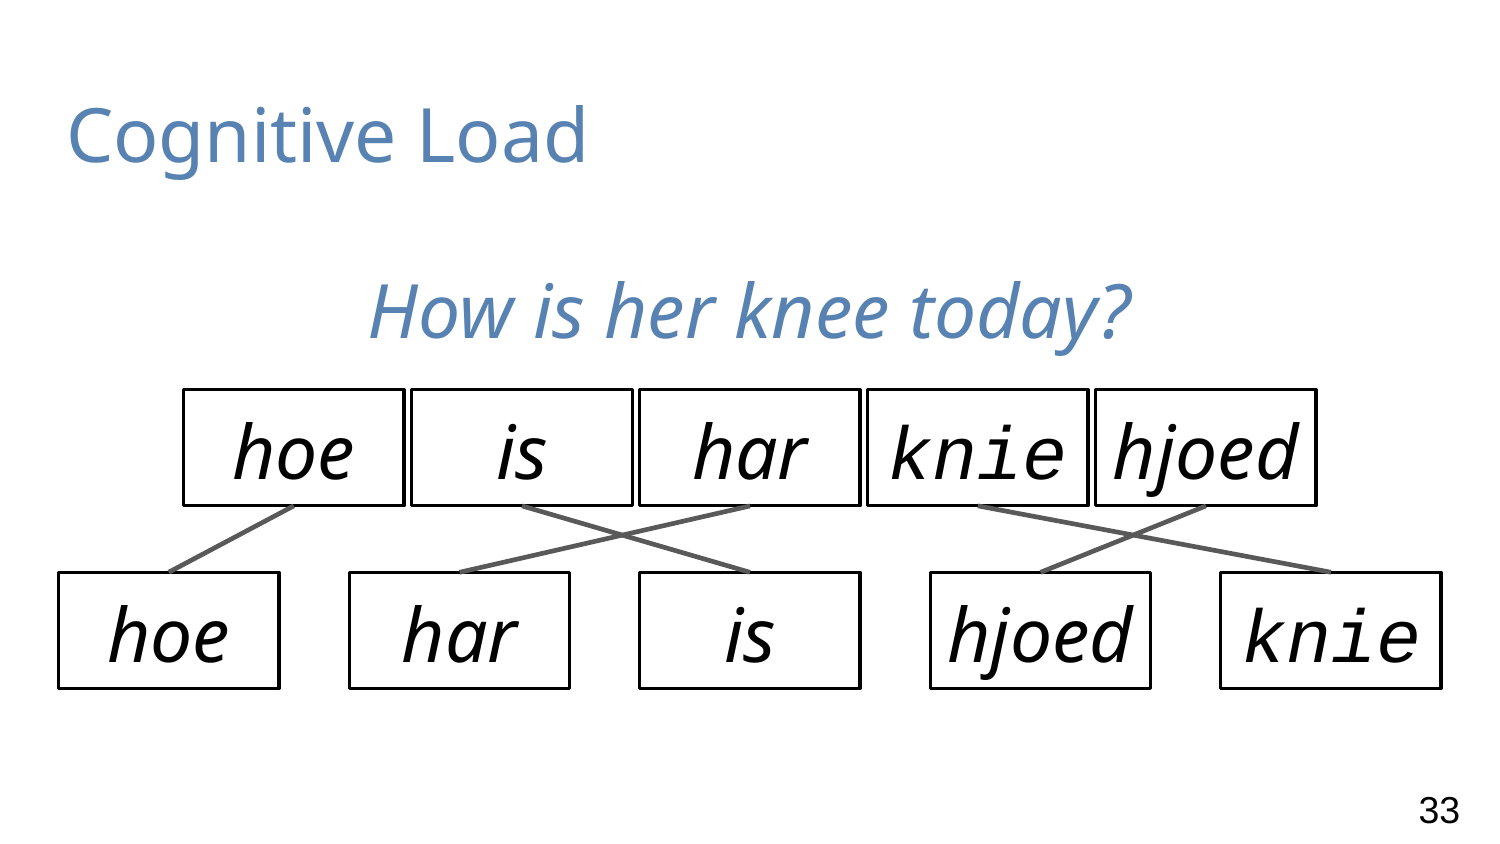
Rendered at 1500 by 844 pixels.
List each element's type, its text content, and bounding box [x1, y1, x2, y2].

text_box hoe [183, 389, 405, 506]
text_box har [639, 389, 861, 506]
text_box hoe [58, 572, 279, 689]
text_box How is her knee today? [51, 248, 1449, 365]
text_box is [639, 572, 861, 689]
text_box is [411, 389, 633, 506]
text_box knie [867, 389, 1088, 506]
title Cognitive Load [51, 72, 1449, 189]
text_box knie [1220, 572, 1442, 689]
text_box hjoed [1095, 389, 1316, 506]
text_box hjoed [930, 572, 1151, 689]
text_box har [349, 572, 570, 689]
